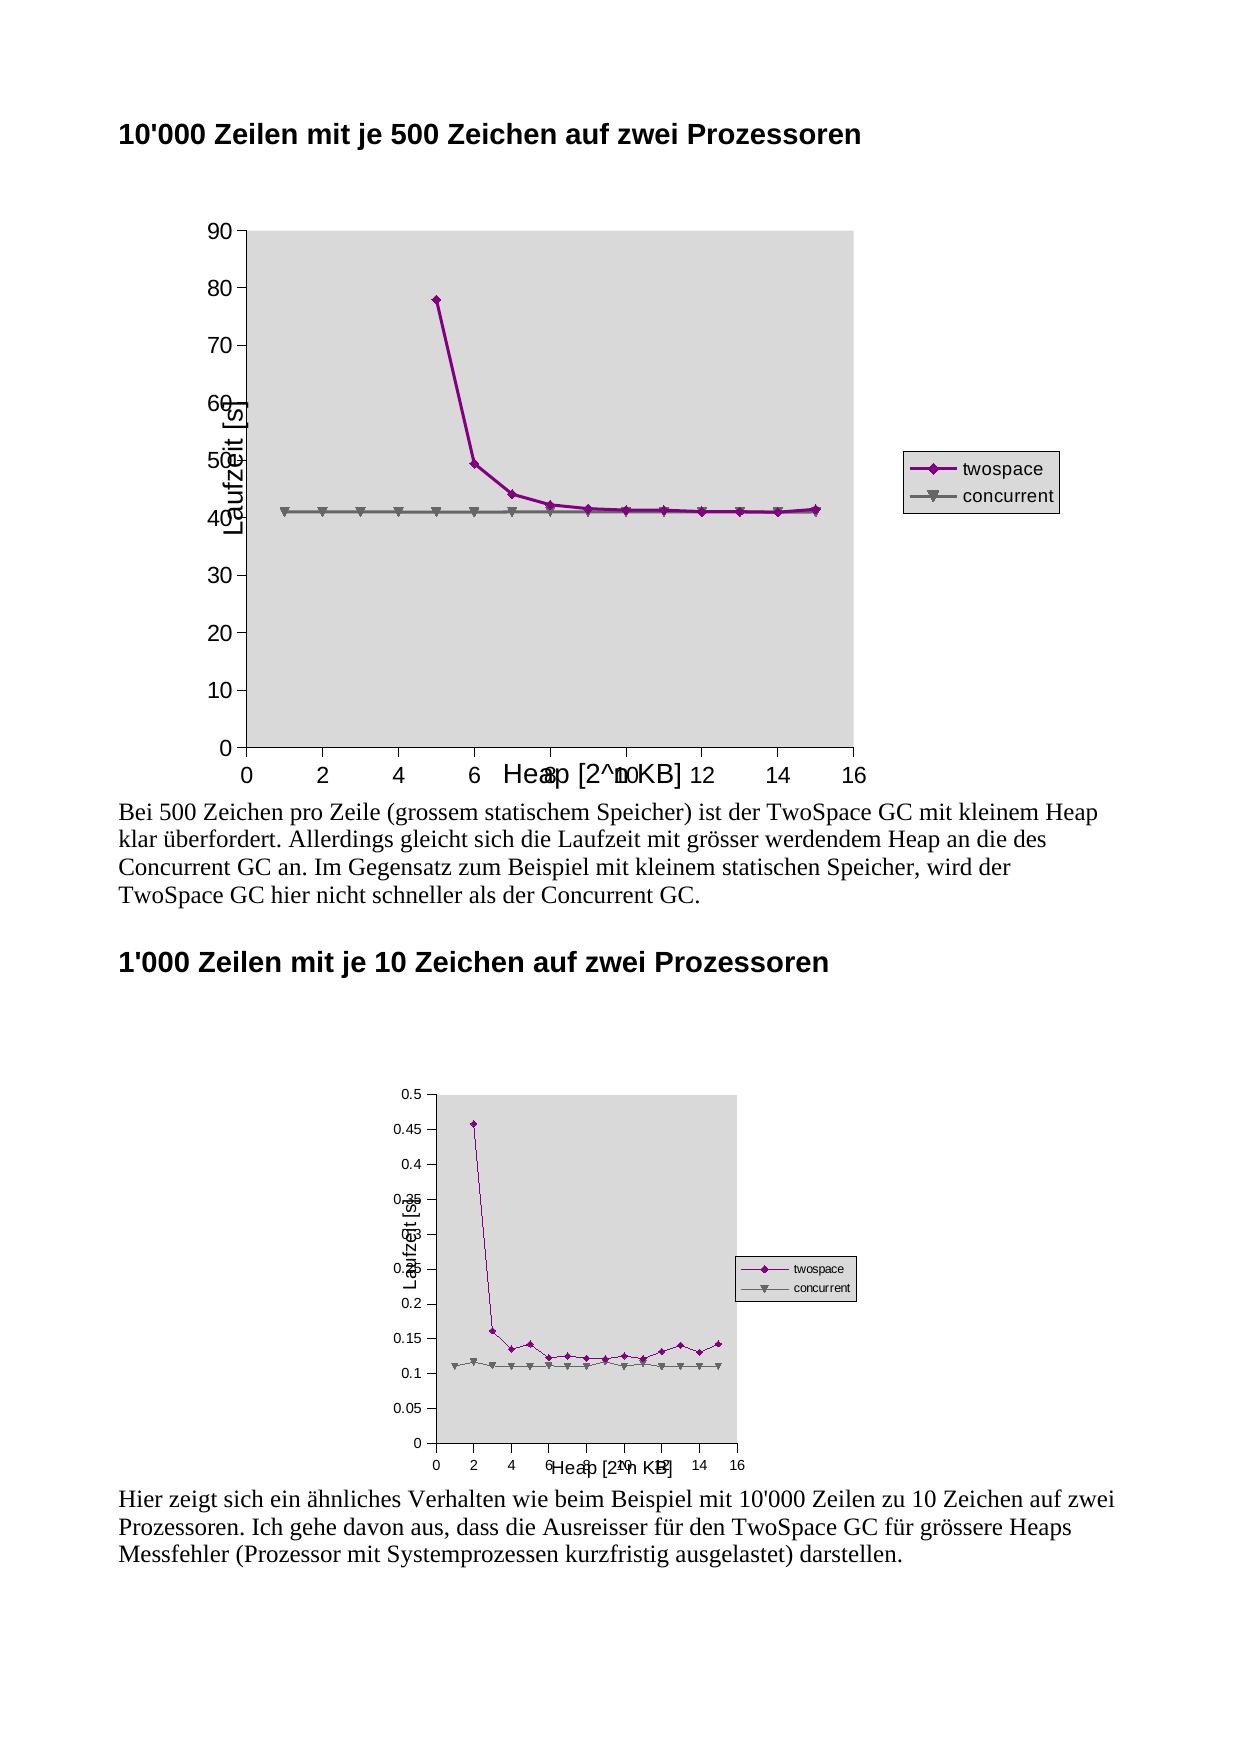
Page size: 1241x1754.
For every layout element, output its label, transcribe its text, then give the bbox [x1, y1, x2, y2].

subtitle 1'000 Zeilen mit je 10 Zeichen auf zwei Prozessoren [118, 946, 1122, 979]
subtitle 10'000 Zeilen mit je 500 Zeichen auf zwei Prozessoren [118, 118, 1122, 151]
text Hier zeigt sich ein ähnliches Verhalten wie beim Beispiel mit 10'000 Zeilen zu 10 Zeichen auf zwei Prozessoren. Ich gehe davon aus, dass die Ausreisser für den TwoSpace GC für grössere Heaps Messfehler (Prozessor mit Systemprozessen kurzfristig ausgelastet) darstellen. [118, 1072, 1122, 1568]
text Bei 500 Zeichen pro Zeile (grossem statischem Speicher) ist der TwoSpace GC mit kleinem Heap klar überfordert. Allerdings gleicht sich die Laufzeit mit grösser werdendem Heap an die des Concurrent GC an. Im Gegensatz zum Beispiel mit kleinem statischen Speicher, wird der TwoSpace GC hier nicht schneller als der Concurrent GC. [118, 163, 1122, 909]
